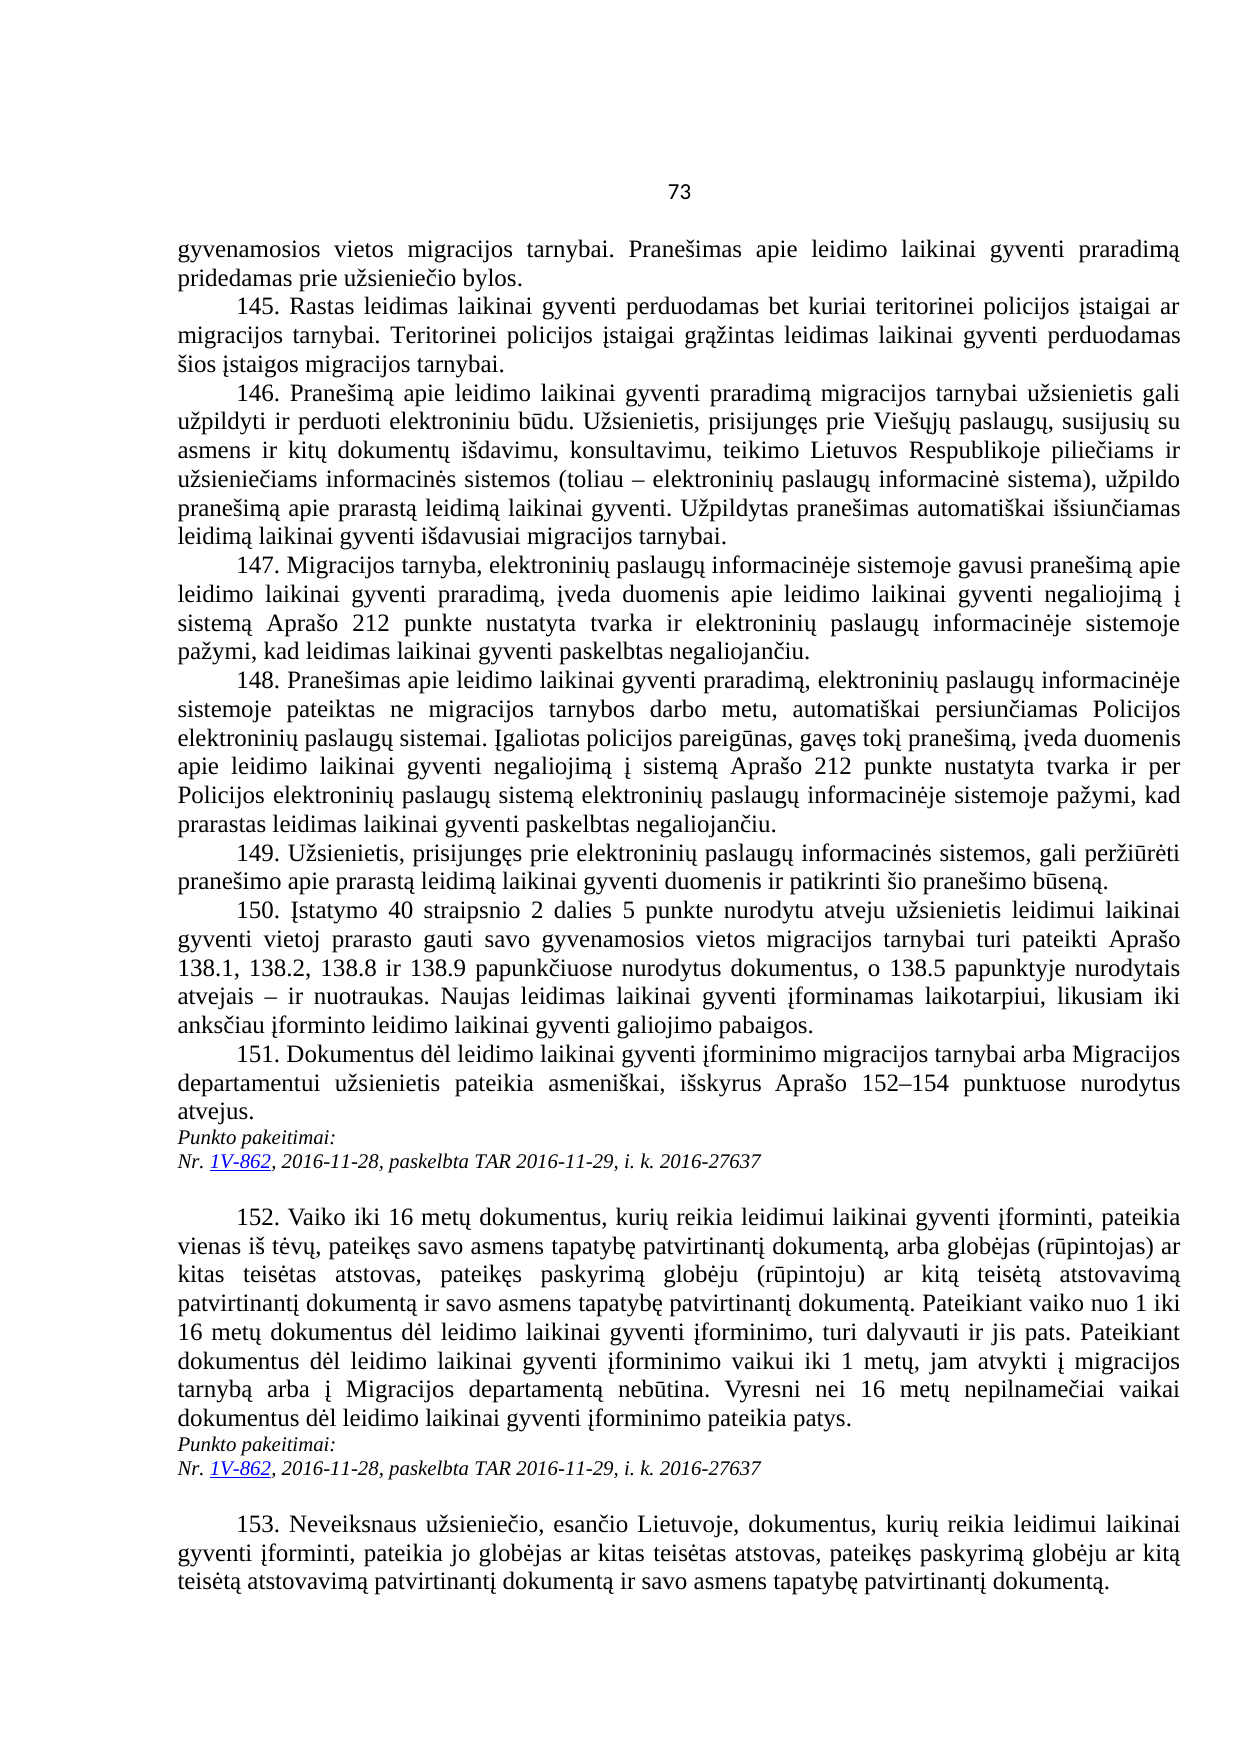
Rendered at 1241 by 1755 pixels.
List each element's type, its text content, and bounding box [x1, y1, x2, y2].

text Nr. 1V-862, 2016-11-28, paskelbta TAR 2016-11-29, i. k. 2016-27637 [177, 1149, 1181, 1173]
text Punkto pakeitimai: [177, 1432, 1181, 1456]
text Punkto pakeitimai: [177, 1125, 1181, 1149]
text 152. Vaiko iki 16 metų dokumentus, kurių reikia leidimui laikinai gyventi įforminti, pateikia vienas iš tėvų, pateikęs savo asmens tapatybę patvirtinantį dokumentą, arba globėjas (rūpintojas) ar kitas teisėtas atstovas, pateikęs paskyrimą globėju (rūpintoju) ar kitą teisėtą atstovavimą patvirtinantį dokumentą ir savo asmens tapatybę patvirtinantį dokumentą. Pateikiant vaiko nuo 1 iki 16 metų dokumentus dėl leidimo laikinai gyventi įforminimo, turi dalyvauti ir jis pats. Pateikiant dokumentus dėl leidimo laikinai gyventi įforminimo vaikui iki 1 metų, jam atvykti į migracijos tarnybą arba į Migracijos departamentą nebūtina. Vyresni nei 16 metų nepilnamečiai vaikai dokumentus dėl leidimo laikinai gyventi įforminimo pateikia patys. [177, 1202, 1181, 1432]
text 147. Migracijos tarnyba, elektroninių paslaugų informacinėje sistemoje gavusi pranešimą apie leidimo laikinai gyventi praradimą, įveda duomenis apie leidimo laikinai gyventi negaliojimą į sistemą Aprašo 212 punkte nustatyta tvarka ir elektroninių paslaugų informacinėje sistemoje pažymi, kad leidimas laikinai gyventi paskelbtas negaliojančiu. [177, 550, 1181, 665]
text 146. Pranešimą apie leidimo laikinai gyventi praradimą migracijos tarnybai užsienietis gali užpildyti ir perduoti elektroniniu būdu. Užsienietis, prisijungęs prie Viešųjų paslaugų, susijusių su asmens ir kitų dokumentų išdavimu, konsultavimu, teikimo Lietuvos Respublikoje piliečiams ir užsieniečiams informacinės sistemos (toliau – elektroninių paslaugų informacinė sistema), užpildo pranešimą apie prarastą leidimą laikinai gyventi. Užpildytas pranešimas automatiškai išsiunčiamas leidimą laikinai gyventi išdavusiai migracijos tarnybai. [177, 378, 1181, 550]
text 150. Įstatymo 40 straipsnio 2 dalies 5 punkte nurodytu atveju užsienietis leidimui laikinai gyventi vietoj prarasto gauti savo gyvenamosios vietos migracijos tarnybai turi pateikti Aprašo 138.1, 138.2, 138.8 ir 138.9 papunkčiuose nurodytus dokumentus, o 138.5 papunktyje nurodytais atvejais – ir nuotraukas. Naujas leidimas laikinai gyventi įforminamas laikotarpiui, likusiam iki anksčiau įforminto leidimo laikinai gyventi galiojimo pabaigos. [177, 895, 1181, 1039]
text 148. Pranešimas apie leidimo laikinai gyventi praradimą, elektroninių paslaugų informacinėje sistemoje pateiktas ne migracijos tarnybos darbo metu, automatiškai persiunčiamas Policijos elektroninių paslaugų sistemai. Įgaliotas policijos pareigūnas, gavęs tokį pranešimą, įveda duomenis apie leidimo laikinai gyventi negaliojimą į sistemą Aprašo 212 punkte nustatyta tvarka ir per Policijos elektroninių paslaugų sistemą elektroninių paslaugų informacinėje sistemoje pažymi, kad prarastas leidimas laikinai gyventi paskelbtas negaliojančiu. [177, 665, 1181, 838]
text Nr. 1V-862, 2016-11-28, paskelbta TAR 2016-11-29, i. k. 2016-27637 [177, 1456, 1181, 1480]
text 149. Užsienietis, prisijungęs prie elektroninių paslaugų informacinės sistemos, gali peržiūrėti pranešimo apie prarastą leidimą laikinai gyventi duomenis ir patikrinti šio pranešimo būseną. [177, 838, 1181, 895]
text 145. Rastas leidimas laikinai gyventi perduodamas bet kuriai teritorinei policijos įstaigai ar migracijos tarnybai. Teritorinei policijos įstaigai grąžintas leidimas laikinai gyventi perduodamas šios įstaigos migracijos tarnybai. [177, 291, 1181, 378]
text 153. Neveiksnaus užsieniečio, esančio Lietuvoje, dokumentus, kurių reikia leidimui laikinai gyventi įforminti, pateikia jo globėjas ar kitas teisėtas atstovas, pateikęs paskyrimą globėju ar kitą teisėtą atstovavimą patvirtinantį dokumentą ir savo asmens tapatybę patvirtinantį dokumentą. [177, 1509, 1181, 1595]
text gyvenamosios vietos migracijos tarnybai. Pranešimas apie leidimo laikinai gyventi praradimą pridedamas prie užsieniečio bylos. [177, 234, 1181, 291]
text 151. Dokumentus dėl leidimo laikinai gyventi įforminimo migracijos tarnybai arba Migracijos departamentui užsienietis pateikia asmeniškai, išskyrus Aprašo 152–154 punktuose nurodytus atvejus. [177, 1039, 1181, 1125]
